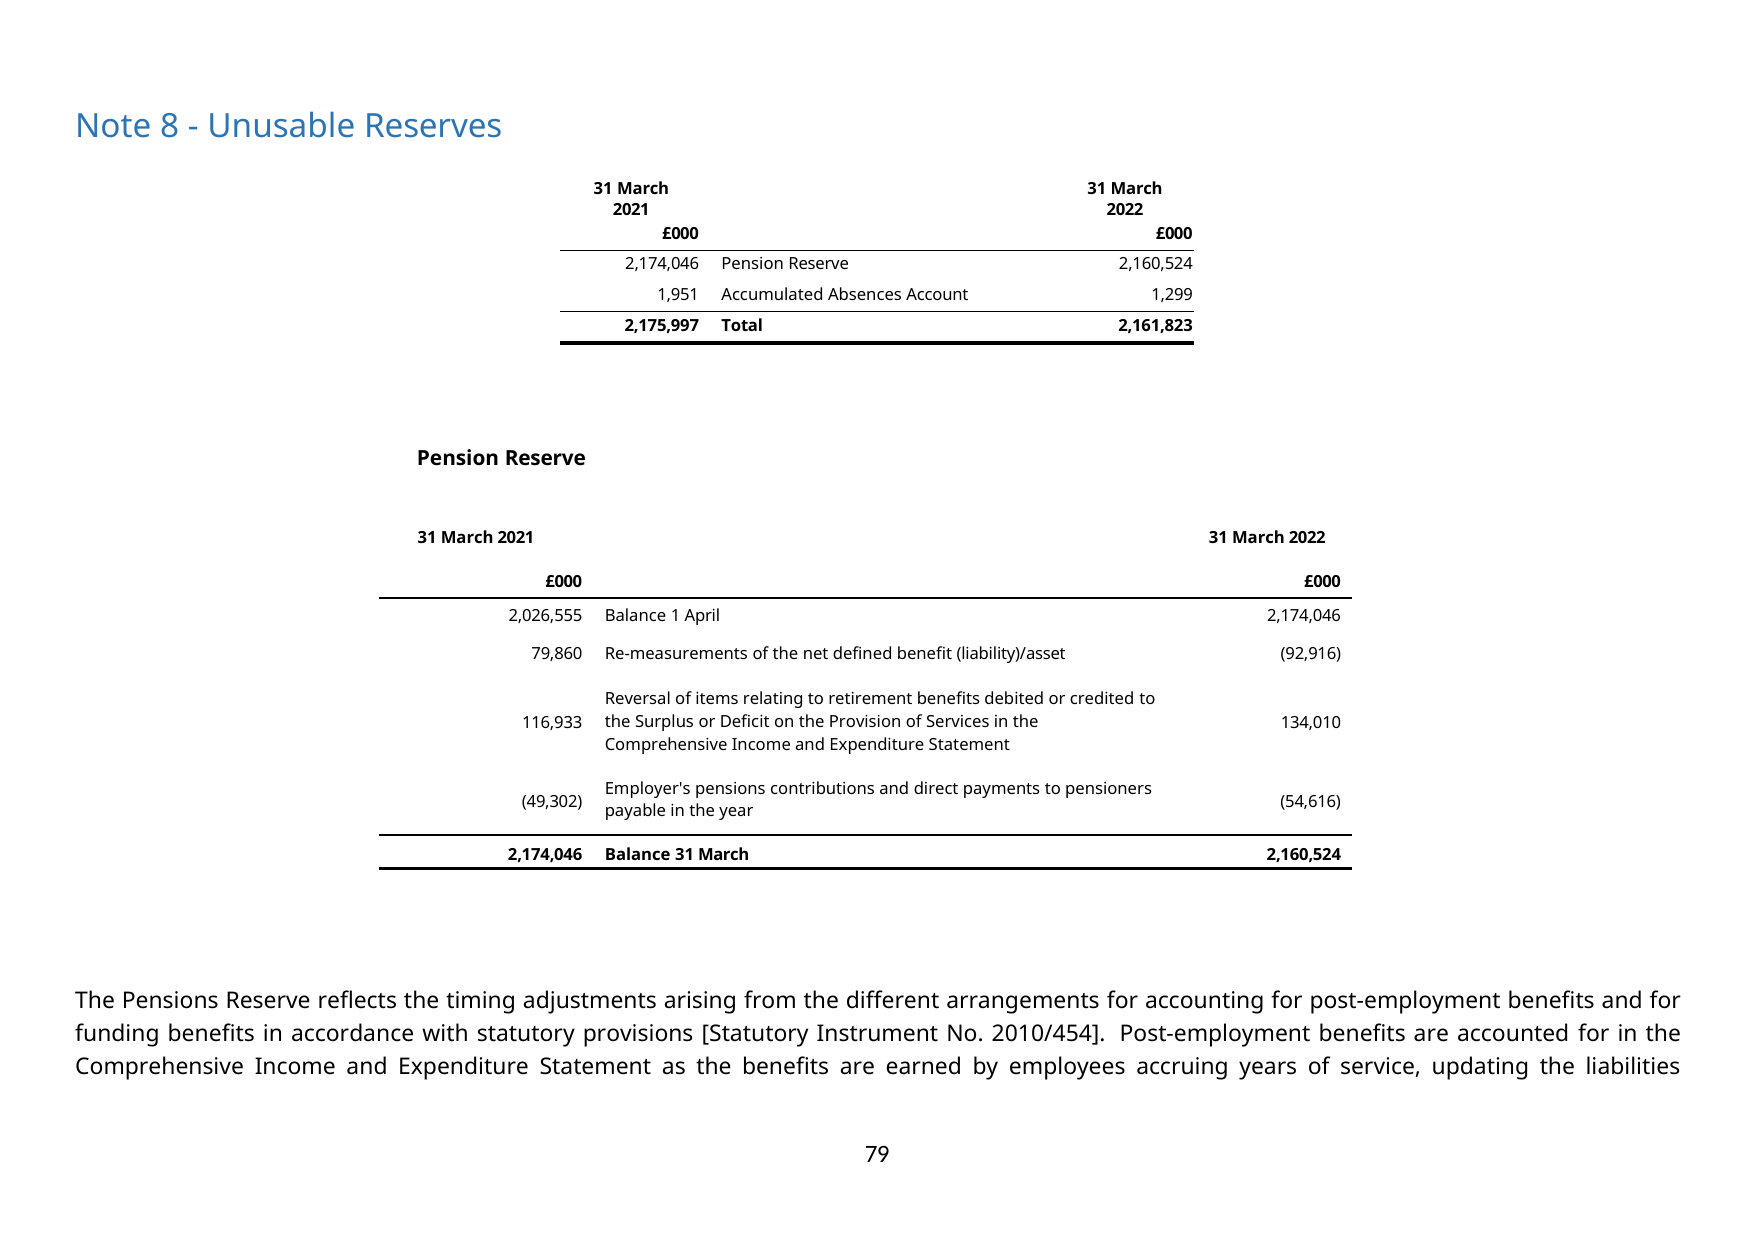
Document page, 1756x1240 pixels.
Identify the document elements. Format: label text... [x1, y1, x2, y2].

table_cell [710, 219, 1041, 250]
table_header [1192, 445, 1352, 496]
table_cell 2,175,997 [560, 312, 710, 341]
table_cell (49,302) [379, 762, 593, 834]
table_cell £000 [560, 219, 710, 250]
table_cell 2,174,046 [379, 836, 593, 867]
table_cell 2,161,823 [1041, 312, 1194, 341]
table_cell £000 [1192, 556, 1352, 597]
table_cell 1,951 [560, 277, 710, 311]
text The Pensions Reserve reflects the timing adjustments arising from the different arrangements for accounting for post-employment benefits and for funding benefits in accordance with statutory provisions [Statutory Instrument No. 2010/454]. Post-employment benefits are accounted for in the Comprehensive Income and Expenditure Statement as the benefits are earned by employees accruing years of service, updating the liabilities [75, 984, 1681, 1081]
table_cell 2,174,046 [560, 251, 710, 277]
table_cell 79,860 [379, 632, 593, 674]
table_header 31 March 2022 [1041, 176, 1194, 219]
table_cell Pension Reserve [710, 251, 1041, 277]
table_cell Reversal of items relating to retirement benefits debited or credited to the Surplus or Deficit on the Provision of Services in the Comprehensive Income and Expenditure Statement [593, 675, 1192, 762]
table_cell 2,160,524 [1041, 251, 1194, 277]
table_cell Balance 31 March [593, 836, 1192, 867]
table_cell 1,299 [1041, 277, 1194, 311]
table_cell 31 March 2022 [593, 496, 1352, 556]
table_header [593, 445, 1192, 496]
table_cell Balance 1 April [593, 599, 1192, 632]
table_cell Employer's pensions contributions and direct payments to pensioners payable in the year [593, 762, 1192, 834]
table_cell 134,010 [1192, 675, 1352, 762]
table_cell (54,616) [1192, 762, 1352, 834]
table_cell 2,160,524 [1192, 836, 1352, 867]
table_cell Accumulated Absences Account [710, 277, 1041, 311]
table_cell [593, 556, 1192, 597]
table_cell £000 [1041, 219, 1194, 250]
table_cell (92,916) [1192, 632, 1352, 674]
table_cell £000 [379, 556, 593, 597]
table_cell Total [710, 312, 1041, 341]
table_cell 2,026,555 [379, 599, 593, 632]
table_cell 31 March 2021 [379, 496, 593, 556]
table_header Pension Reserve [379, 445, 593, 496]
table_cell Re-measurements of the net defined benefit (liability)/asset [593, 632, 1192, 674]
table_header [710, 176, 1041, 219]
subtitle Note 8 - Unusable Reserves [75, 102, 1695, 148]
table_cell 2,174,046 [1192, 599, 1352, 632]
table_cell 116,933 [379, 675, 593, 762]
table_header 31 March 2021 [560, 176, 710, 219]
